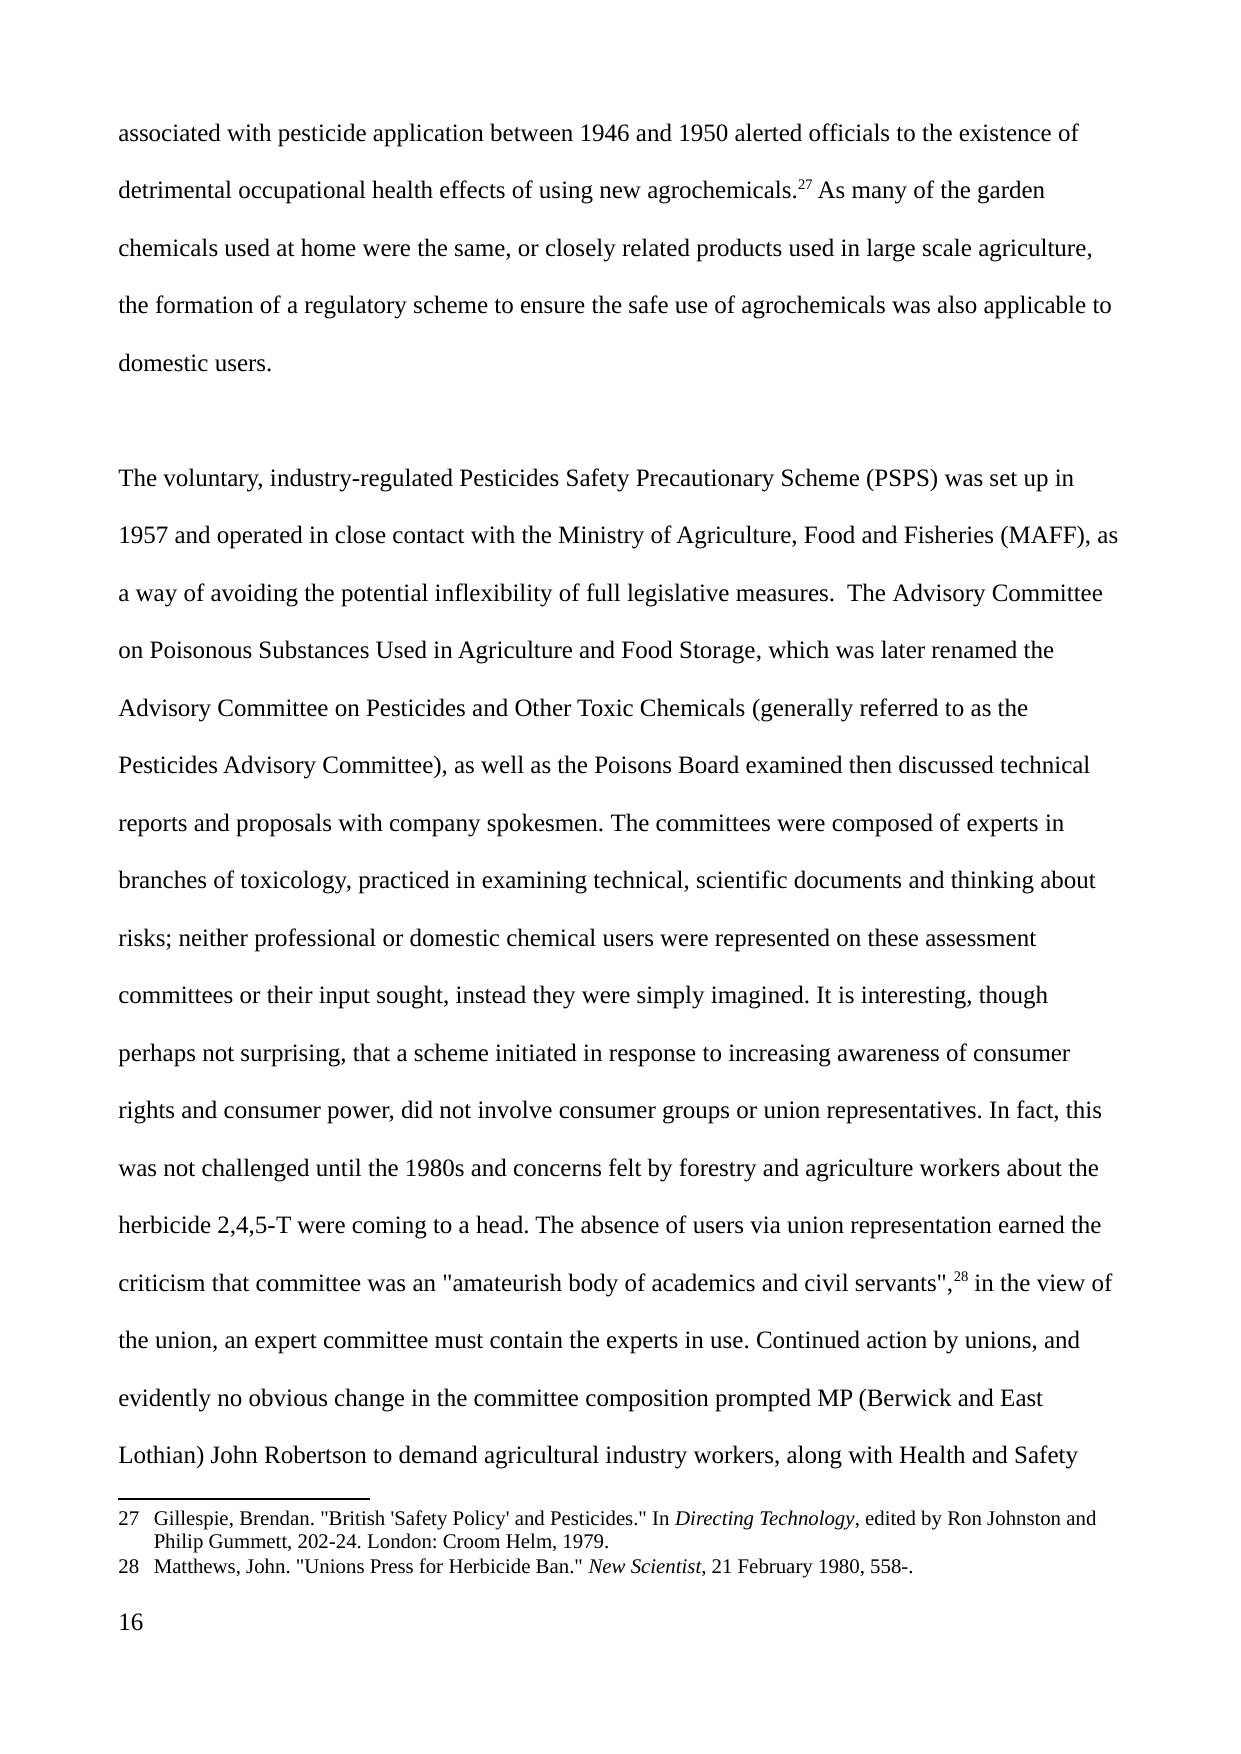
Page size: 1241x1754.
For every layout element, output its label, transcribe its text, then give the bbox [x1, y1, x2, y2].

text Gillespie, Brendan. "British 'Safety Policy' and Pesticides." In Directing Technology, edited by Ron Johnston and Philip Gummett, 202-24. London: Croom Helm, 1979. [118, 1505, 1122, 1553]
text Matthews, John. "Unions Press for Herbicide Ban." New Scientist, 21 February 1980, 558-. [118, 1553, 1122, 1578]
text associated with pesticide application between 1946 and 1950 alerted officials to the existence of detrimental occupational health effects of using new agrochemicals. As many of the garden chemicals used at home were the same, or closely related products used in large scale agriculture, the formation of a regulatory scheme to ensure the safe use of agrochemicals was also applicable to domestic users. [118, 118, 1122, 377]
text The voluntary, industry-regulated Pesticides Safety Precautionary Scheme (PSPS) was set up in 1957 and operated in close contact with the Ministry of Agriculture, Food and Fisheries (MAFF), as a way of avoiding the potential inflexibility of full legislative measures. The Advisory Committee on Poisonous Substances Used in Agriculture and Food Storage, which was later renamed the Advisory Committee on Pesticides and Other Toxic Chemicals (generally referred to as the Pesticides Advisory Committee), as well as the Poisons Board examined then discussed technical reports and proposals with company spokesmen. The committees were composed of experts in branches of toxicology, practiced in examining technical, scientific documents and thinking about risks; neither professional or domestic chemical users were represented on these assessment committees or their input sought, instead they were simply imagined. It is interesting, though perhaps not surprising, that a scheme initiated in response to increasing awareness of consumer rights and consumer power, did not involve consumer groups or union representatives. In fact, this was not challenged until the 1980s and concerns felt by forestry and agriculture workers about the herbicide 2,4,5-T were coming to a head. The absence of users via union representation earned the criticism that committee was an "amateurish body of academics and civil servants", in the view of the union, an expert committee must contain the experts in use. Continued action by unions, and evidently no obvious change in the committee composition prompted MP (Berwick and East Lothian) John Robertson to demand agricultural industry workers, along with Health and Safety [118, 463, 1122, 1469]
